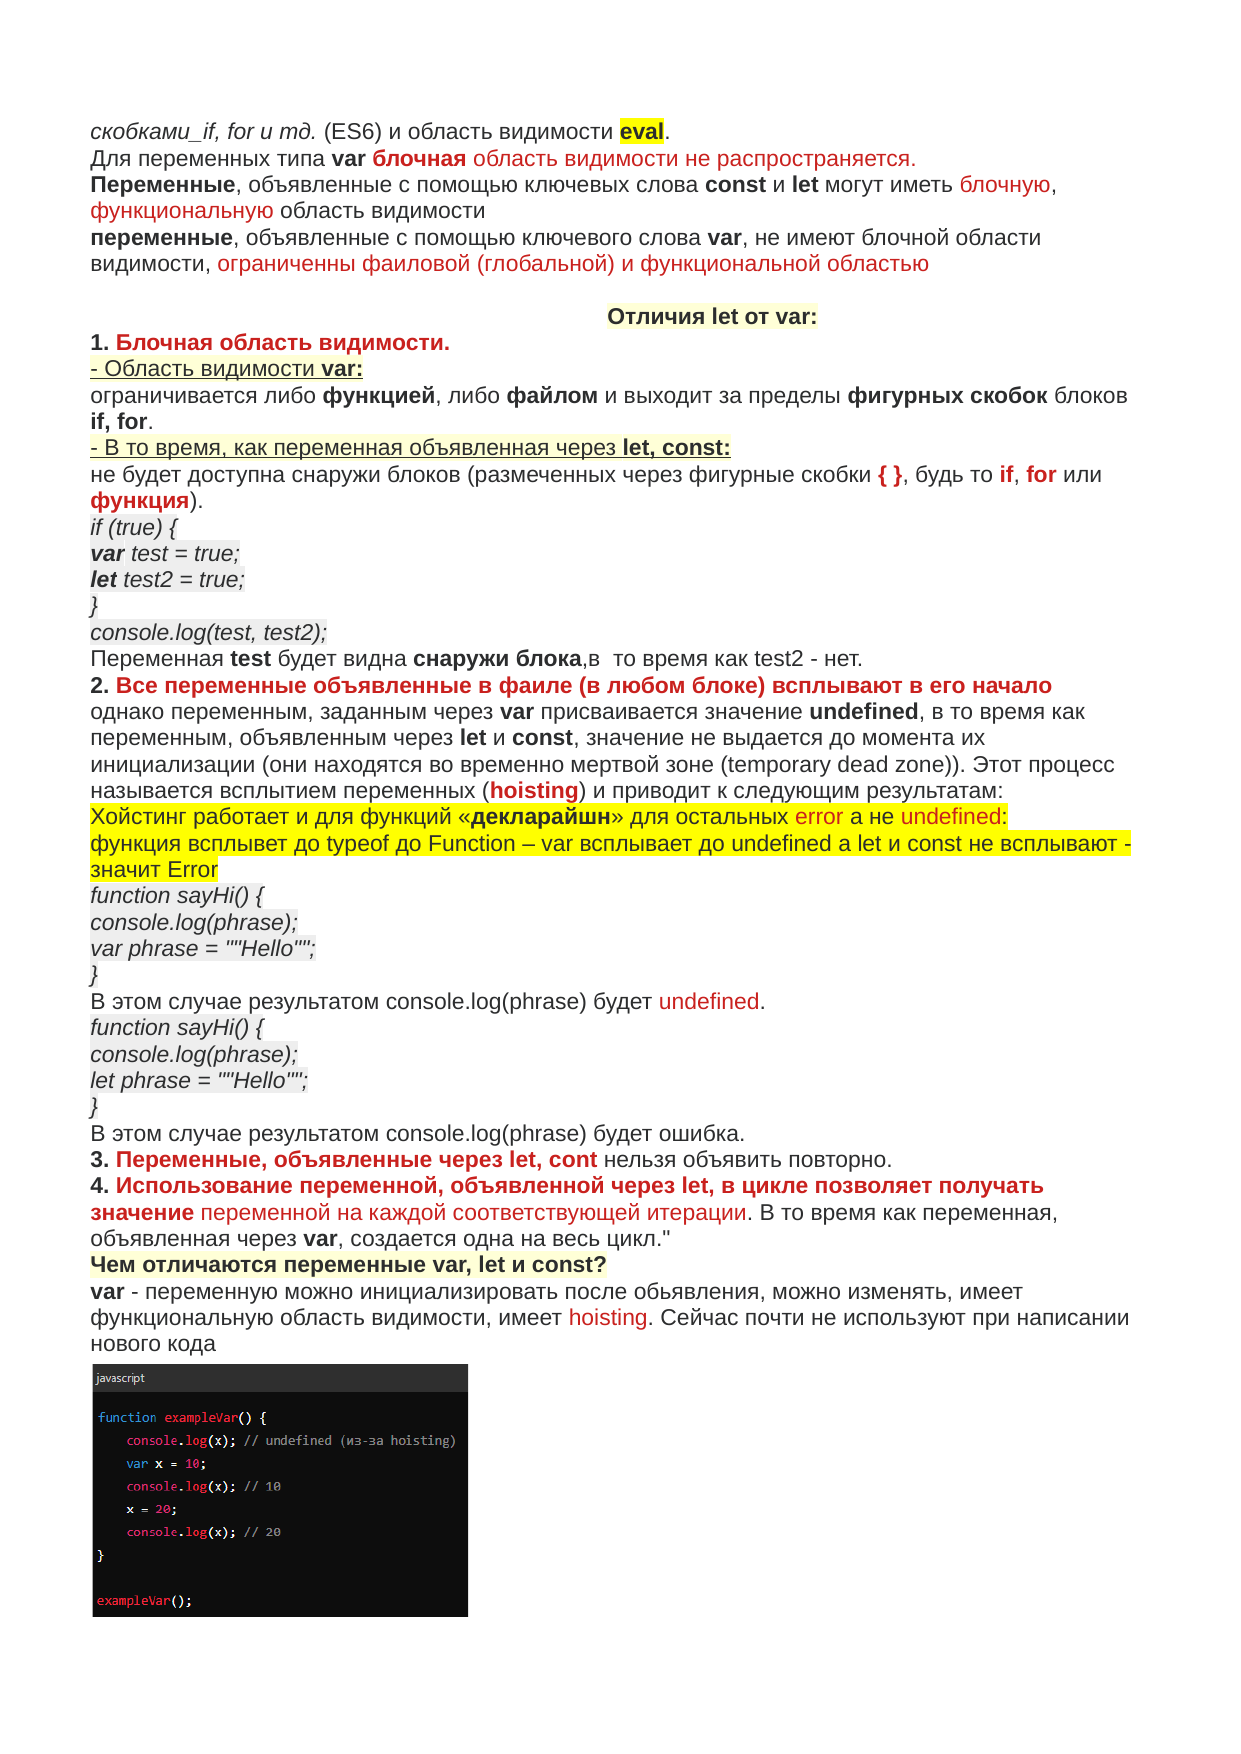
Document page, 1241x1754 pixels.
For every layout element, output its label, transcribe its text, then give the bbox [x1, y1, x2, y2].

text Чем отличаются переменные var, let и const? [90, 1251, 1150, 1278]
text не будет доступна снаружи блоков (размеченных через фигурные скобки { }, будь то if, for или функция). if (true) { var test = true; let test2 = true; } console.log(test, test2); Переменная test будет видна снаружи блока,в то время как test2 - нет. 2. Все переменные объявленные в фаиле (в любом блоке) всплывают в его начало [90, 461, 1150, 698]
text - В то время, как переменная объявленная через let, const: [90, 434, 1150, 461]
text Переменные, объявленные с помощью ключевых слова const и let могут иметь блочную, функциональную область видимости [90, 171, 1150, 223]
picture [92, 1364, 469, 1617]
text функция всплывет до typeof до Function – var всплывает до undefined а let и const не всплывают - значит Error function sayHi() { console.log(phrase); var phrase = ""Hello""; } В этом случае результатом console.log(phrase) будет undefined. function sayHi() { console.log(phrase); let phrase = ""Hello""; } В этом случае результатом console.log(phrase) будет ошибка. 3. Переменные, объявленные через let, cont нельзя объявить повторно. 4. Использование переменной, объявленной через let, в цикле позволяет получать значение переменной на каждой соответствующей итерации. В то время как переменная, объявленная через var, создается одна на весь цикл." [90, 830, 1150, 1251]
text Отличия let от var: 1. Блочная область видимости. [90, 303, 1150, 355]
text ограничивается либо функцией, либо файлом и выходит за пределы фигурных скобок блоков if, for. [90, 382, 1150, 434]
text скобками_if, for и тд. (ES6) и область видимости eval. Для переменных типа var блочная область видимости не распространяется. [90, 118, 1150, 171]
text переменные, объявленные с помощью ключевого слова var, не имеют блочной области видимости, ограниченны фаиловой (глобальной) и функциональной областью [90, 223, 1150, 276]
text var - переменную можно инициализировать после обьявления, можно изменять, имеет функциональную область видимости, имеет hoisting. Сейчас почти не используют при написании нового кода [90, 1278, 1150, 1357]
text Хойстинг работает и для функций «декларайшн» для остальных error а не undefined: [90, 803, 1150, 830]
text - Область видимости var: [90, 355, 1150, 382]
text однако переменным, заданным через var присваивается значение undefined, в то время как переменным, объявленным через let и const, значение не выдается до момента их инициализации (они находятся во временно мертвой зоне (temporary dead zone)). Этот процесс называется всплытием переменных (hoisting) и приводит к следующим результатам: [90, 698, 1150, 803]
